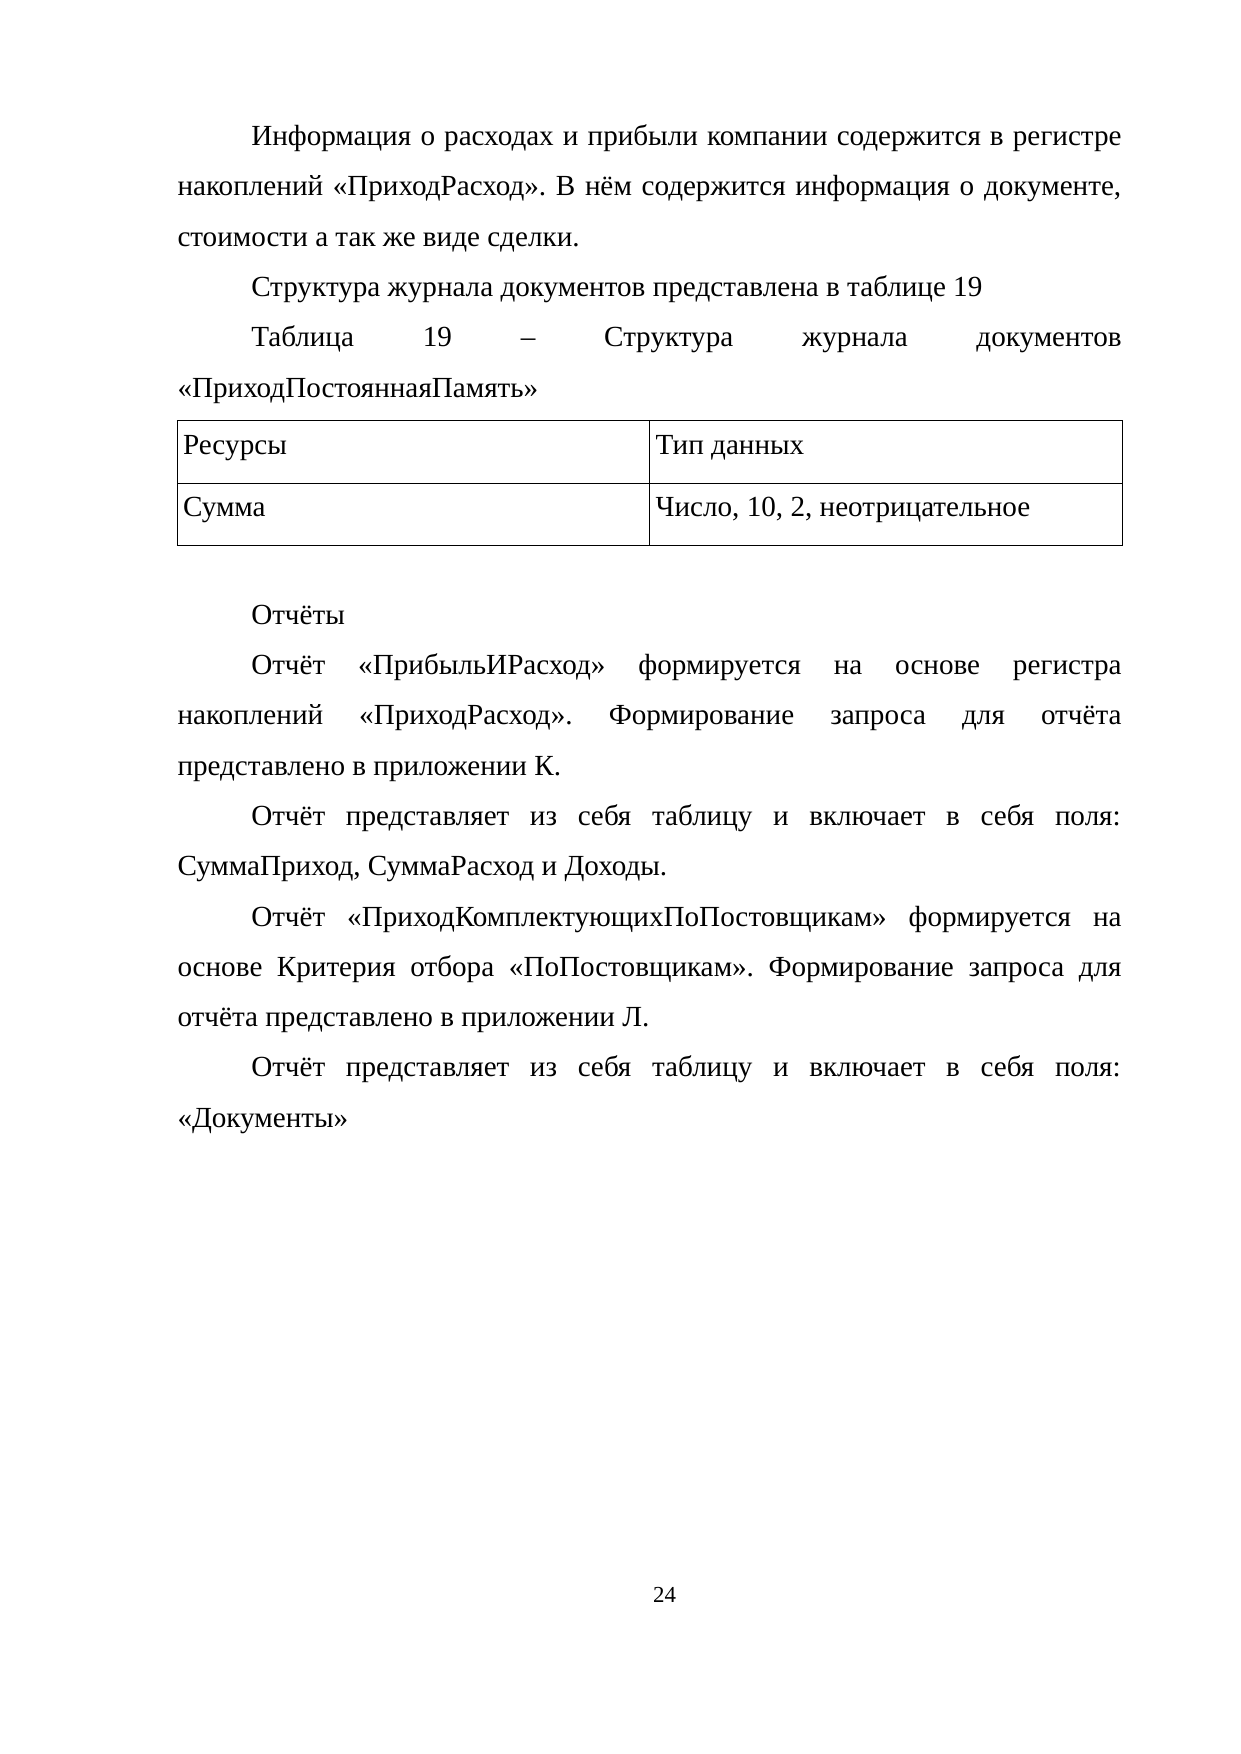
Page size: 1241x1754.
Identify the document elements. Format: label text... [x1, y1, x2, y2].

table_header Ресурсы [178, 421, 649, 483]
text Таблица 19 – Структура журнала документов «ПриходПостояннаяПамять» [177, 319, 1122, 403]
text Отчёт «ПриходКомплектующихПоПостовщикам» формируется на основе Критерия отбора «ПоПостовщикам». Формирование запроса для отчёта представлено в приложении Л. [177, 899, 1122, 1033]
text Отчёт «ПрибыльИРасход» формируется на основе регистра накоплений «ПриходРасход». Формирование запроса для отчёта представлено в приложении К. [177, 647, 1122, 781]
table_header Тип данных [650, 421, 1122, 483]
table_cell Число, 10, 2, неотрицательное [650, 484, 1122, 545]
text Отчёт представляет из себя таблицу и включает в себя поля: СуммаПриход, СуммаРасход и Доходы. [177, 798, 1122, 882]
text Структура журнала документов представлена в таблице 19 [177, 269, 1122, 303]
table_cell Сумма [178, 484, 649, 545]
text Информация о расходах и прибыли компании содержится в регистре накоплений «ПриходРасход». В нём содержится информация о документе, стоимости а так же виде сделки. [177, 118, 1122, 252]
text Отчёт представляет из себя таблицу и включает в себя поля: «Документы» [177, 1049, 1122, 1133]
text Отчёты [177, 597, 1122, 630]
